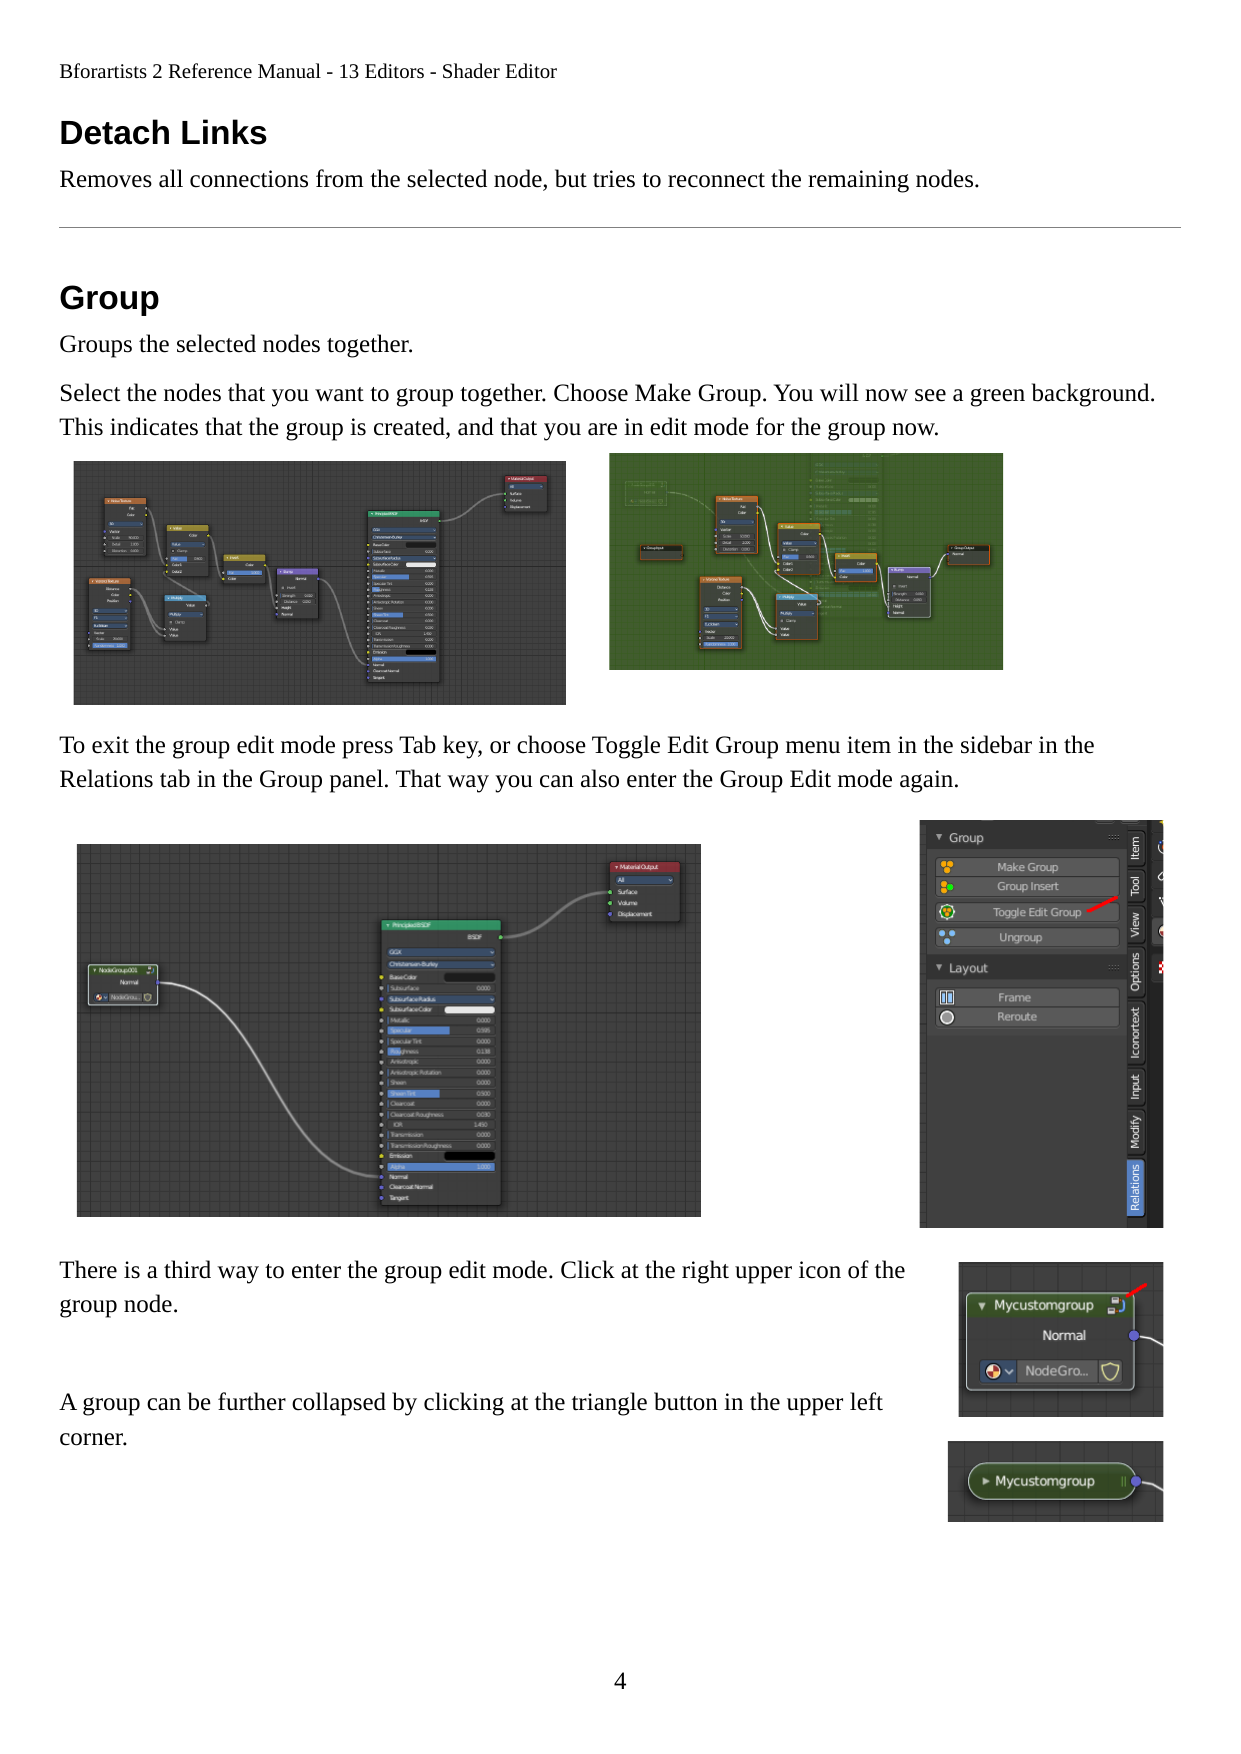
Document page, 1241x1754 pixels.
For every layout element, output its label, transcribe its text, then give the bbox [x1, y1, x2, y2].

picture [609, 453, 1004, 670]
subtitle Group [59, 278, 1181, 316]
picture [919, 820, 1164, 1228]
text To exit the group edit mode press Tab key, or choose Toggle Edit Group menu item in the sidebar in the Relations tab in the Group panel. That way you can also enter the Group Edit mode again. [59, 730, 1181, 793]
text Select the nodes that you want to group together. Choose Make Group. You will now see a green background. This indicates that the group is created, and that you are in edit mode for the group now. [59, 378, 1181, 441]
subtitle Detach Links [59, 113, 1181, 151]
picture [958, 1262, 1164, 1417]
picture [947, 1441, 1164, 1522]
picture [73, 461, 566, 705]
picture [76, 844, 701, 1217]
text Groups the selected nodes together. [59, 329, 1181, 358]
text There is a third way to enter the group edit mode. Click at the right upper icon of the group node. [59, 1255, 1181, 1318]
text Removes all connections from the selected node, but tries to reconnect the remaining nodes. [59, 164, 1181, 192]
text A group can be further collapsed by clicking at the triangle button in the upper left corner. [59, 1387, 1181, 1451]
